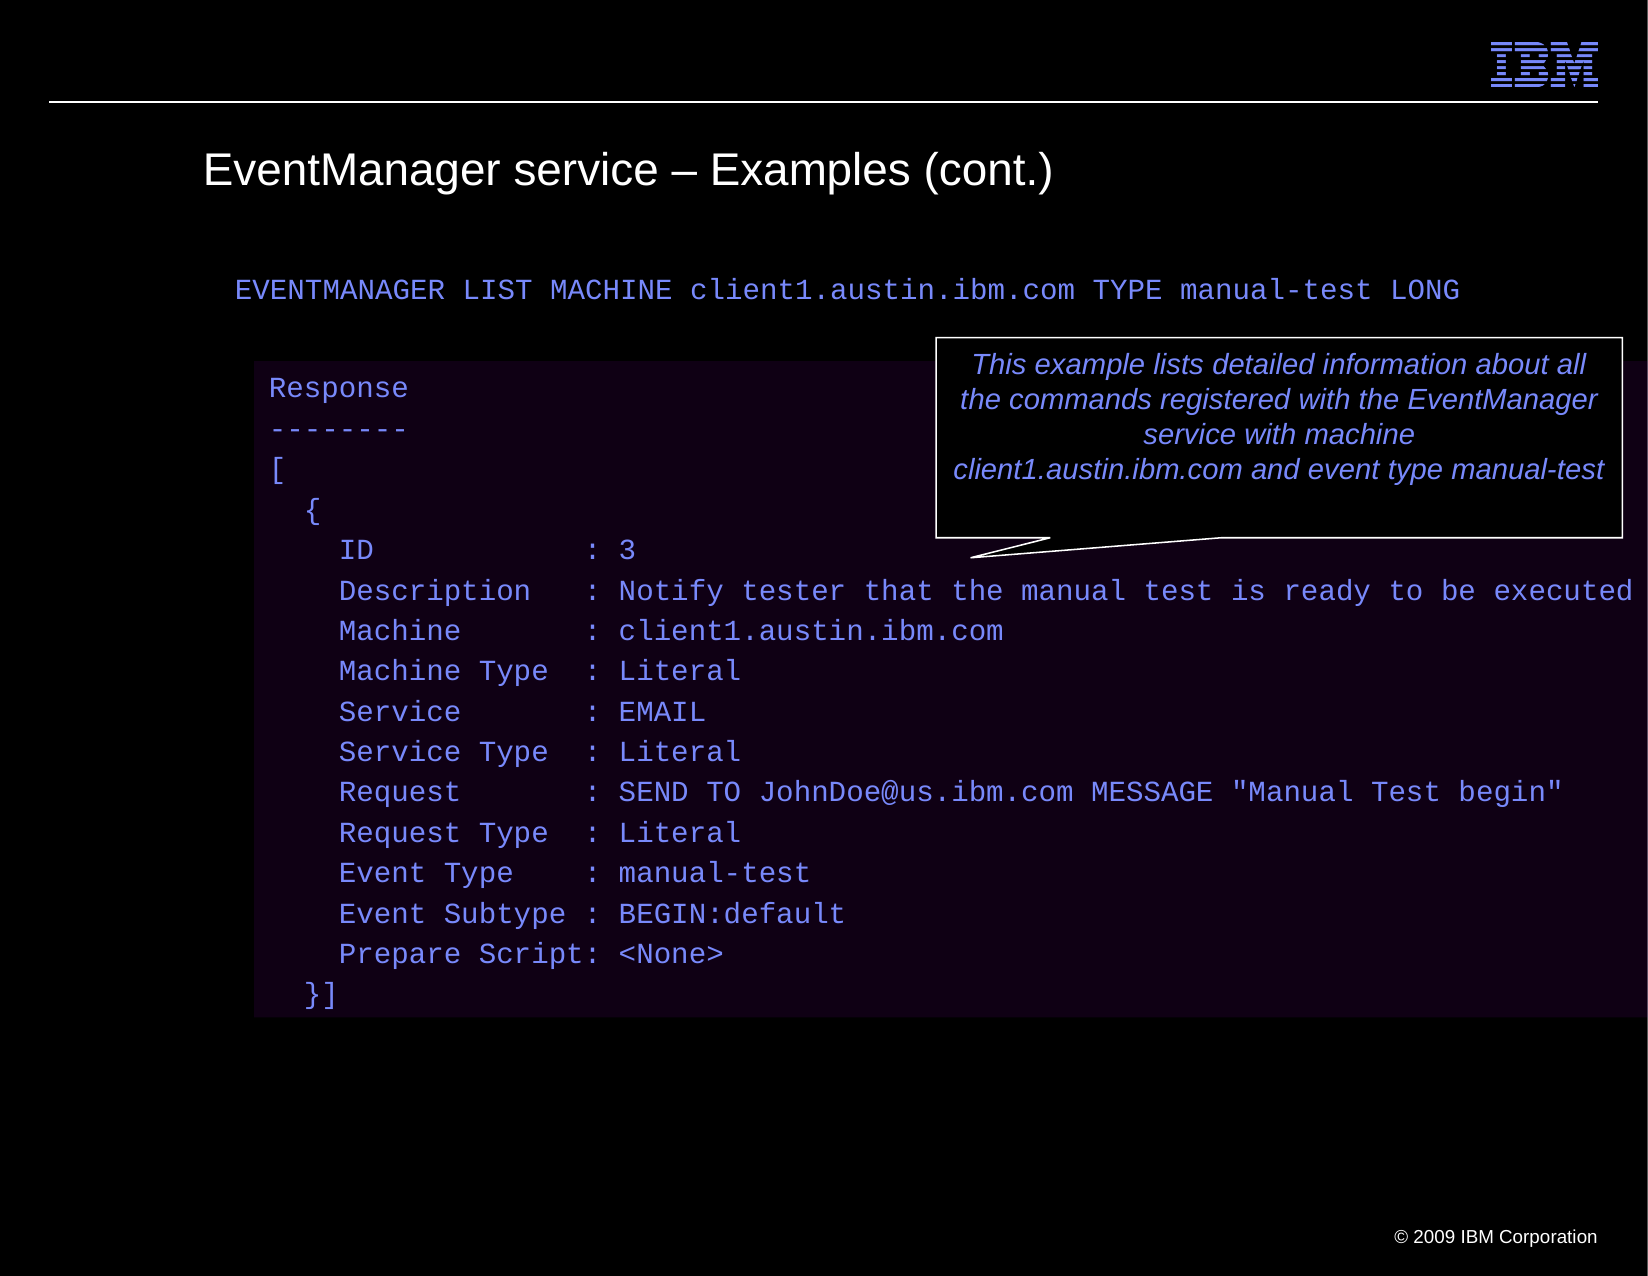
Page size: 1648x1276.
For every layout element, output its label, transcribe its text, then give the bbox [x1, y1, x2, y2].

title EventManager service – Examples (cont.) [186, 137, 1648, 231]
text_box Response -------- [ { ID : 3 Description : Notify tester that the manual test is ready to be executed Machine : client1.austin.ibm.com Machine Type : Literal Service : EMAIL Service Type : Literal Request : SEND TO JohnDoe@us.ibm.com MESSAGE "Manual Test begin" Request Type : Literal Event Type : manual-test Event Subtype : BEGIN:default Prepare Script: <None> }] [254, 361, 1648, 1018]
text_box This example lists detailed information about all the commands registered with the EventManager service with machine client1.austin.ibm.com and event type manual-test [936, 337, 1623, 558]
text_box EVENTMANAGER LIST MACHINE client1.austin.ibm.com TYPE manual-test LONG [220, 262, 1475, 314]
picture [1491, 42, 1598, 87]
